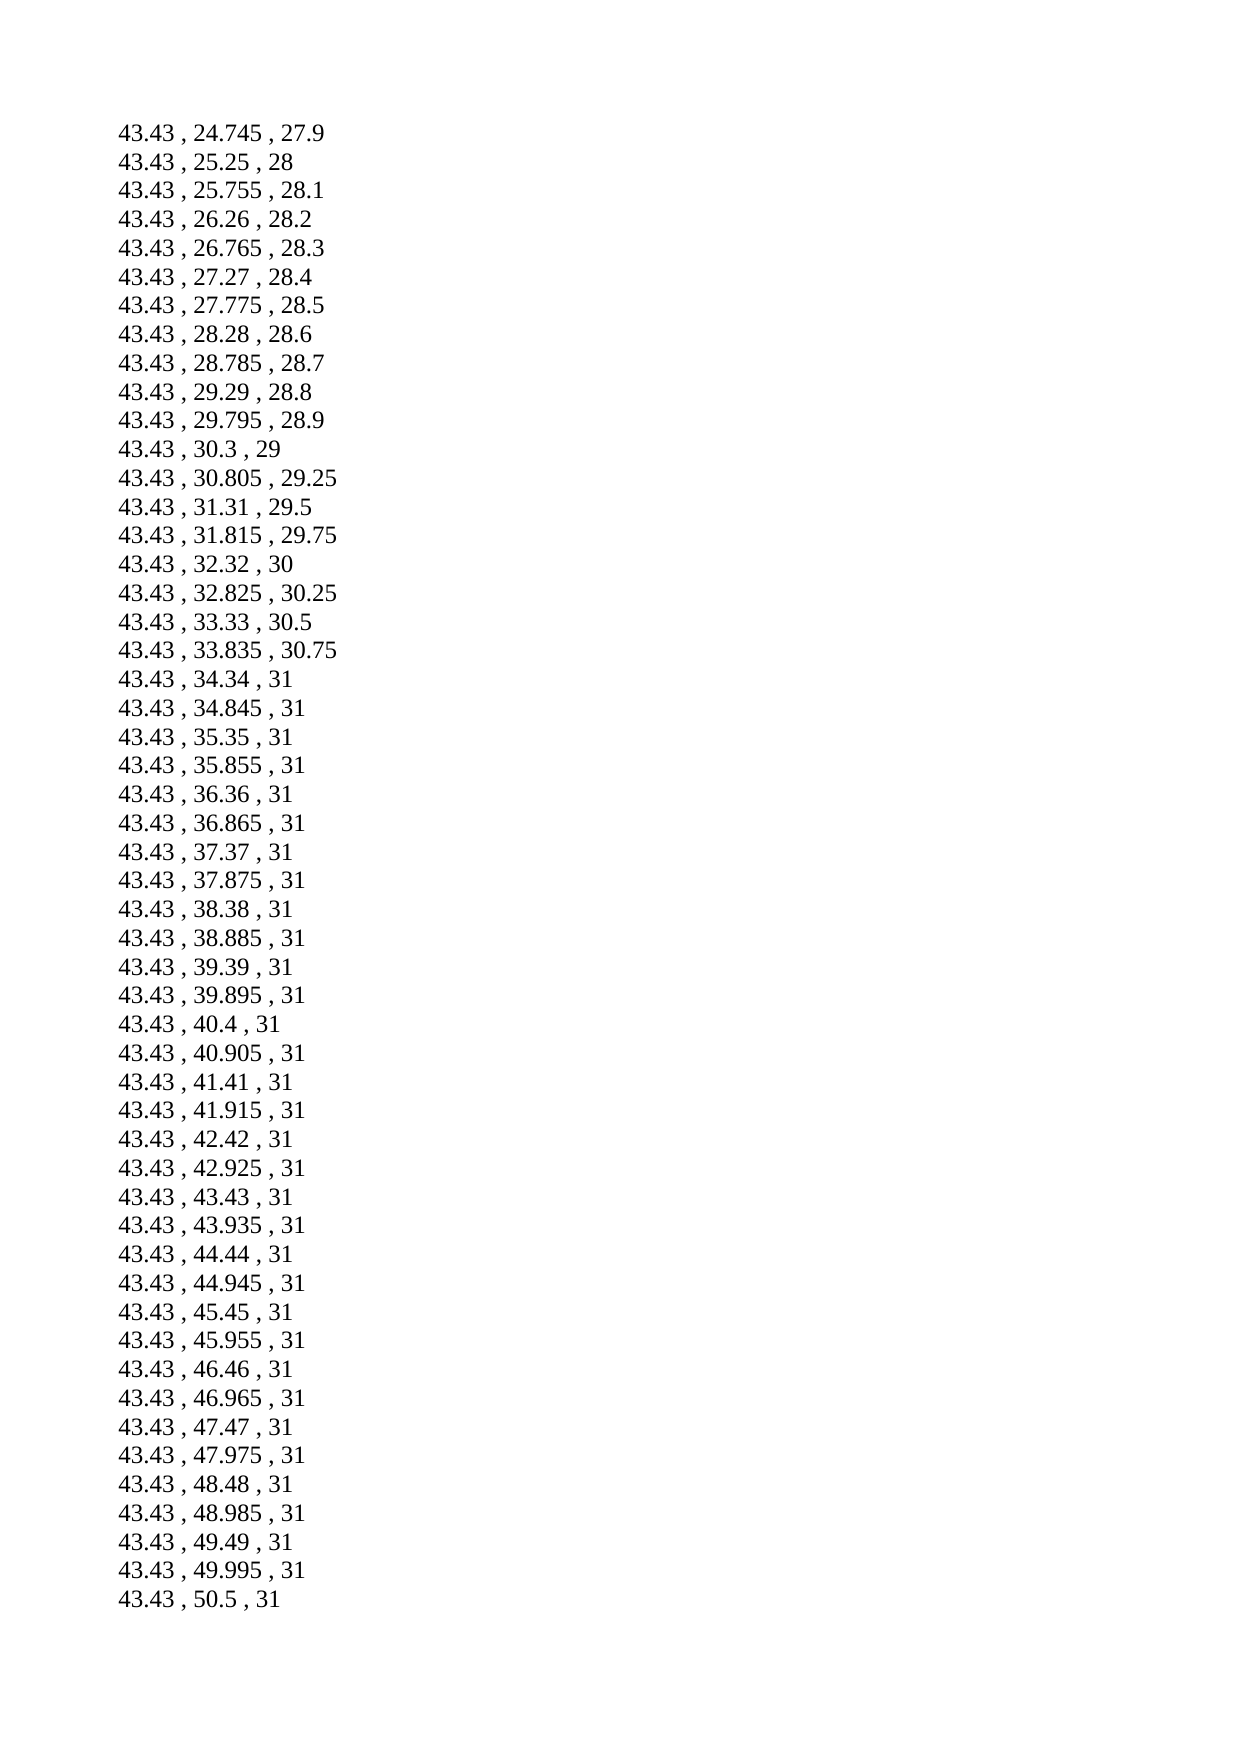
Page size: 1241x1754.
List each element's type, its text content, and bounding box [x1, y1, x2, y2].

text 43.43 , 41.915 , 31 [118, 1096, 1122, 1124]
text 43.43 , 29.29 , 28.8 [118, 377, 1122, 406]
text 43.43 , 43.935 , 31 [118, 1211, 1122, 1239]
text 43.43 , 27.27 , 28.4 [118, 262, 1122, 291]
text 43.43 , 45.955 , 31 [118, 1326, 1122, 1354]
text 43.43 , 29.795 , 28.9 [118, 406, 1122, 434]
text 43.43 , 50.5 , 31 [118, 1584, 1122, 1613]
text 43.43 , 43.43 , 31 [118, 1182, 1122, 1211]
text 43.43 , 38.885 , 31 [118, 923, 1122, 952]
text 43.43 , 36.865 , 31 [118, 808, 1122, 837]
text 43.43 , 48.985 , 31 [118, 1498, 1122, 1527]
text 43.43 , 33.835 , 30.75 [118, 636, 1122, 664]
text 43.43 , 44.44 , 31 [118, 1239, 1122, 1268]
text 43.43 , 49.995 , 31 [118, 1556, 1122, 1584]
text 43.43 , 31.31 , 29.5 [118, 492, 1122, 521]
text 43.43 , 30.3 , 29 [118, 434, 1122, 463]
text 43.43 , 32.32 , 30 [118, 549, 1122, 578]
text 43.43 , 42.925 , 31 [118, 1153, 1122, 1182]
text 43.43 , 32.825 , 30.25 [118, 578, 1122, 607]
text 43.43 , 34.34 , 31 [118, 664, 1122, 693]
text 43.43 , 36.36 , 31 [118, 779, 1122, 808]
text 43.43 , 28.785 , 28.7 [118, 348, 1122, 377]
text 43.43 , 37.875 , 31 [118, 866, 1122, 894]
text 43.43 , 46.965 , 31 [118, 1383, 1122, 1412]
text 43.43 , 47.47 , 31 [118, 1412, 1122, 1441]
text 43.43 , 37.37 , 31 [118, 837, 1122, 866]
text 43.43 , 40.4 , 31 [118, 1009, 1122, 1038]
text 43.43 , 34.845 , 31 [118, 693, 1122, 722]
text 43.43 , 35.855 , 31 [118, 751, 1122, 779]
text 43.43 , 25.25 , 28 [118, 147, 1122, 176]
text 43.43 , 38.38 , 31 [118, 894, 1122, 923]
text 43.43 , 39.39 , 31 [118, 952, 1122, 981]
text 43.43 , 26.26 , 28.2 [118, 204, 1122, 233]
text 43.43 , 46.46 , 31 [118, 1354, 1122, 1383]
text 43.43 , 26.765 , 28.3 [118, 233, 1122, 262]
text 43.43 , 24.745 , 27.9 [118, 118, 1122, 147]
text 43.43 , 48.48 , 31 [118, 1469, 1122, 1498]
text 43.43 , 30.805 , 29.25 [118, 463, 1122, 492]
text 43.43 , 47.975 , 31 [118, 1441, 1122, 1469]
text 43.43 , 41.41 , 31 [118, 1067, 1122, 1096]
text 43.43 , 27.775 , 28.5 [118, 291, 1122, 319]
text 43.43 , 25.755 , 28.1 [118, 176, 1122, 204]
text 43.43 , 40.905 , 31 [118, 1038, 1122, 1067]
text 43.43 , 35.35 , 31 [118, 722, 1122, 751]
text 43.43 , 33.33 , 30.5 [118, 607, 1122, 636]
text 43.43 , 31.815 , 29.75 [118, 521, 1122, 549]
text 43.43 , 45.45 , 31 [118, 1297, 1122, 1326]
text 43.43 , 39.895 , 31 [118, 981, 1122, 1009]
text 43.43 , 42.42 , 31 [118, 1124, 1122, 1153]
text 43.43 , 44.945 , 31 [118, 1268, 1122, 1297]
text 43.43 , 28.28 , 28.6 [118, 319, 1122, 348]
text 43.43 , 49.49 , 31 [118, 1527, 1122, 1556]
